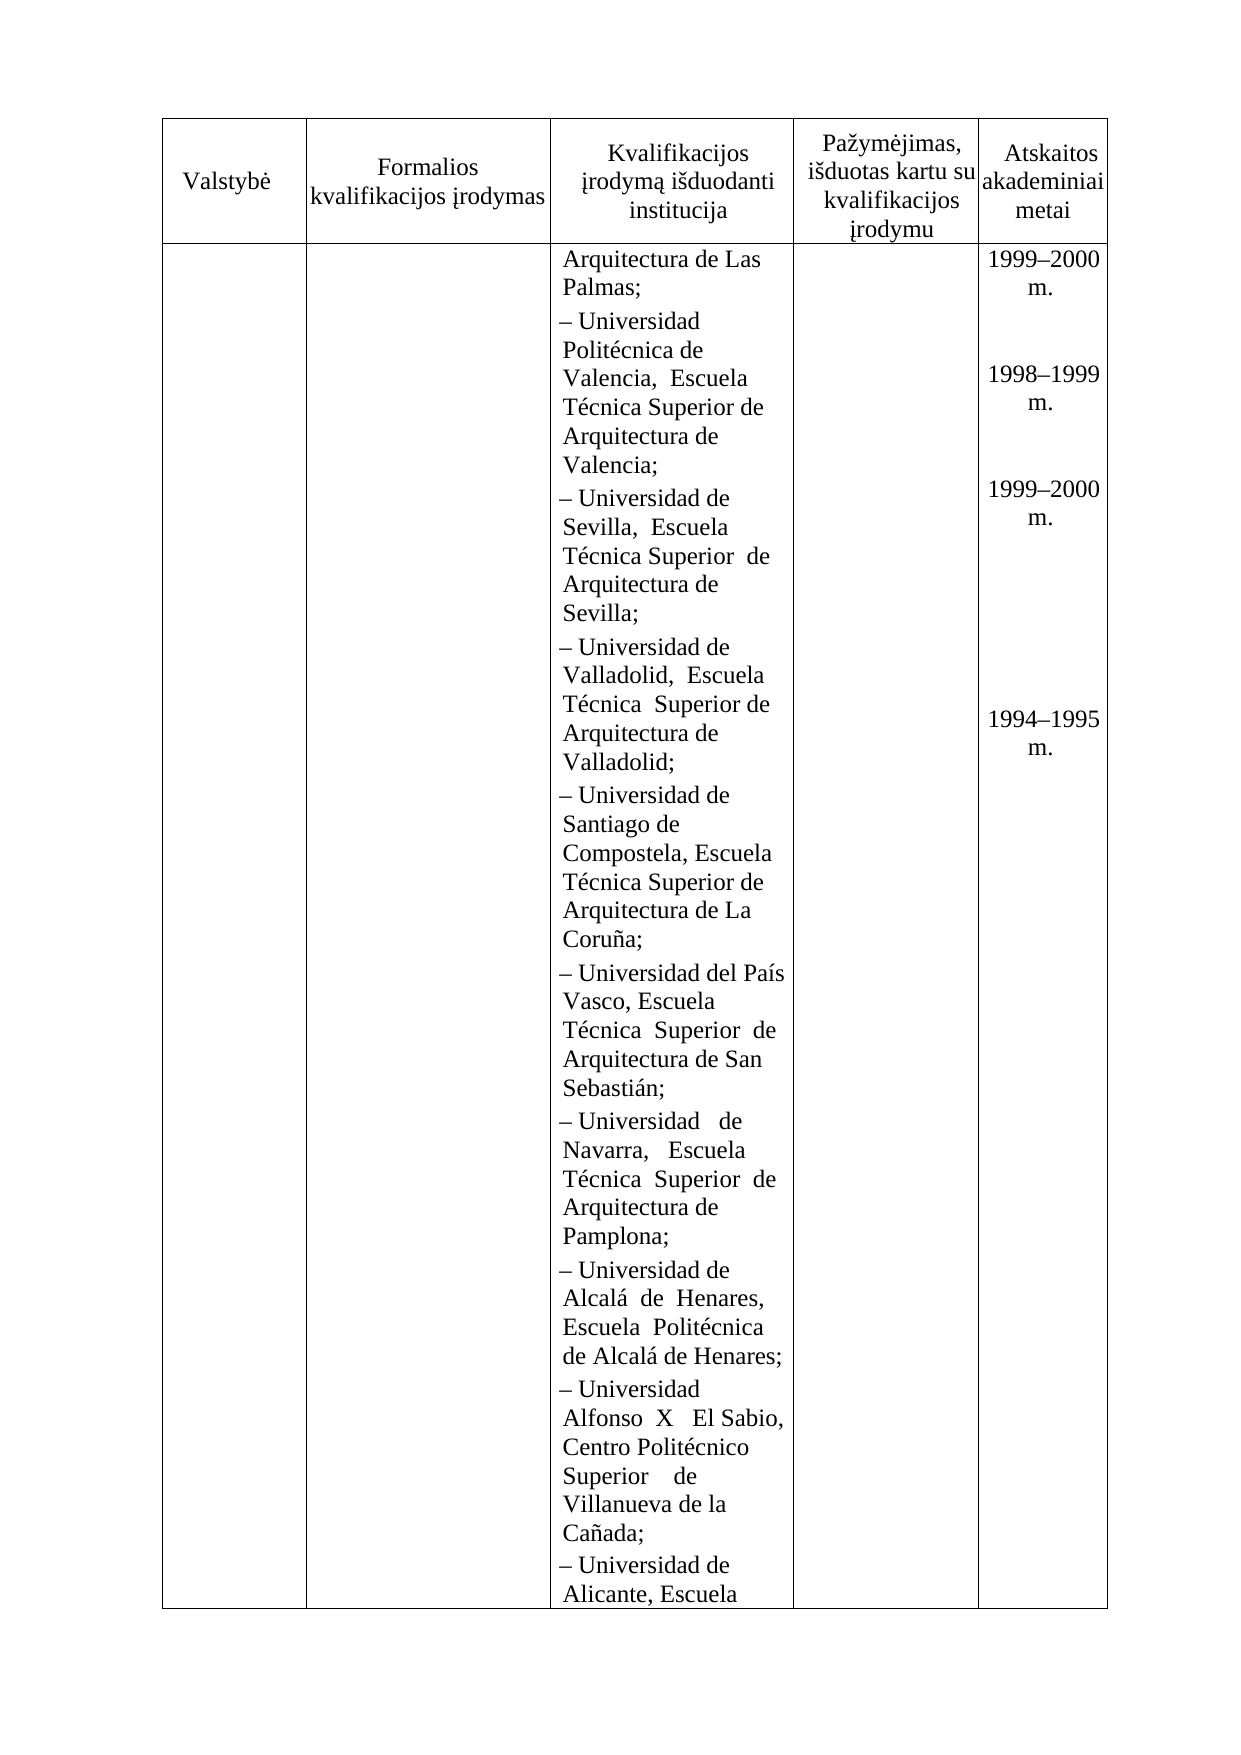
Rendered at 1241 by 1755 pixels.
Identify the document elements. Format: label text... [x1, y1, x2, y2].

table_cell Arquitectura de Las Palmas; – Universidad Politécnica de Valencia, Escuela Técnica Superior de Arquitectura de Valencia; – Universidad de Sevilla, Escuela Técnica Superior de Arquitectura de Sevilla; – Universidad de Valladolid, Escuela Técnica Superior de Arquitectura de Valladolid; – Universidad de Santiago de Compostela, Escuela Técnica Superior de Arquitectura de La Coruña; – Universidad del País Vasco, Escuela Técnica Superior de Arquitectura de San Sebastián; – Universidad de Navarra, Escuela Técnica Superior de Arquitectura de Pamplona; – Universidad de Alcalá de Henares, Escuela Politécnica de Alcalá de Henares; – Universidad Alfonso X El Sabio, Centro Politécnico Superior de Villanueva de la Cañada; – Universidad de Alicante, Escuela [551, 244, 793, 1608]
table_cell [163, 244, 306, 1608]
table_cell 1999–2000 m. 1998–1999 m. 1999–2000 m. 1994–1995 m. [979, 244, 1107, 1608]
table_header Valstybė [163, 119, 306, 243]
table_header Formalios kvalifikacijos įrodymas [307, 119, 550, 243]
table_header Kvalifikacijos įrodymą išduodanti institucija [551, 119, 793, 243]
table_header Atskaitos akademiniai metai [979, 119, 1107, 243]
table_cell [307, 244, 550, 1608]
table_header Pažymėjimas, išduotas kartu su kvalifikacijos įrodymu [794, 119, 978, 243]
table_cell [794, 244, 978, 1608]
